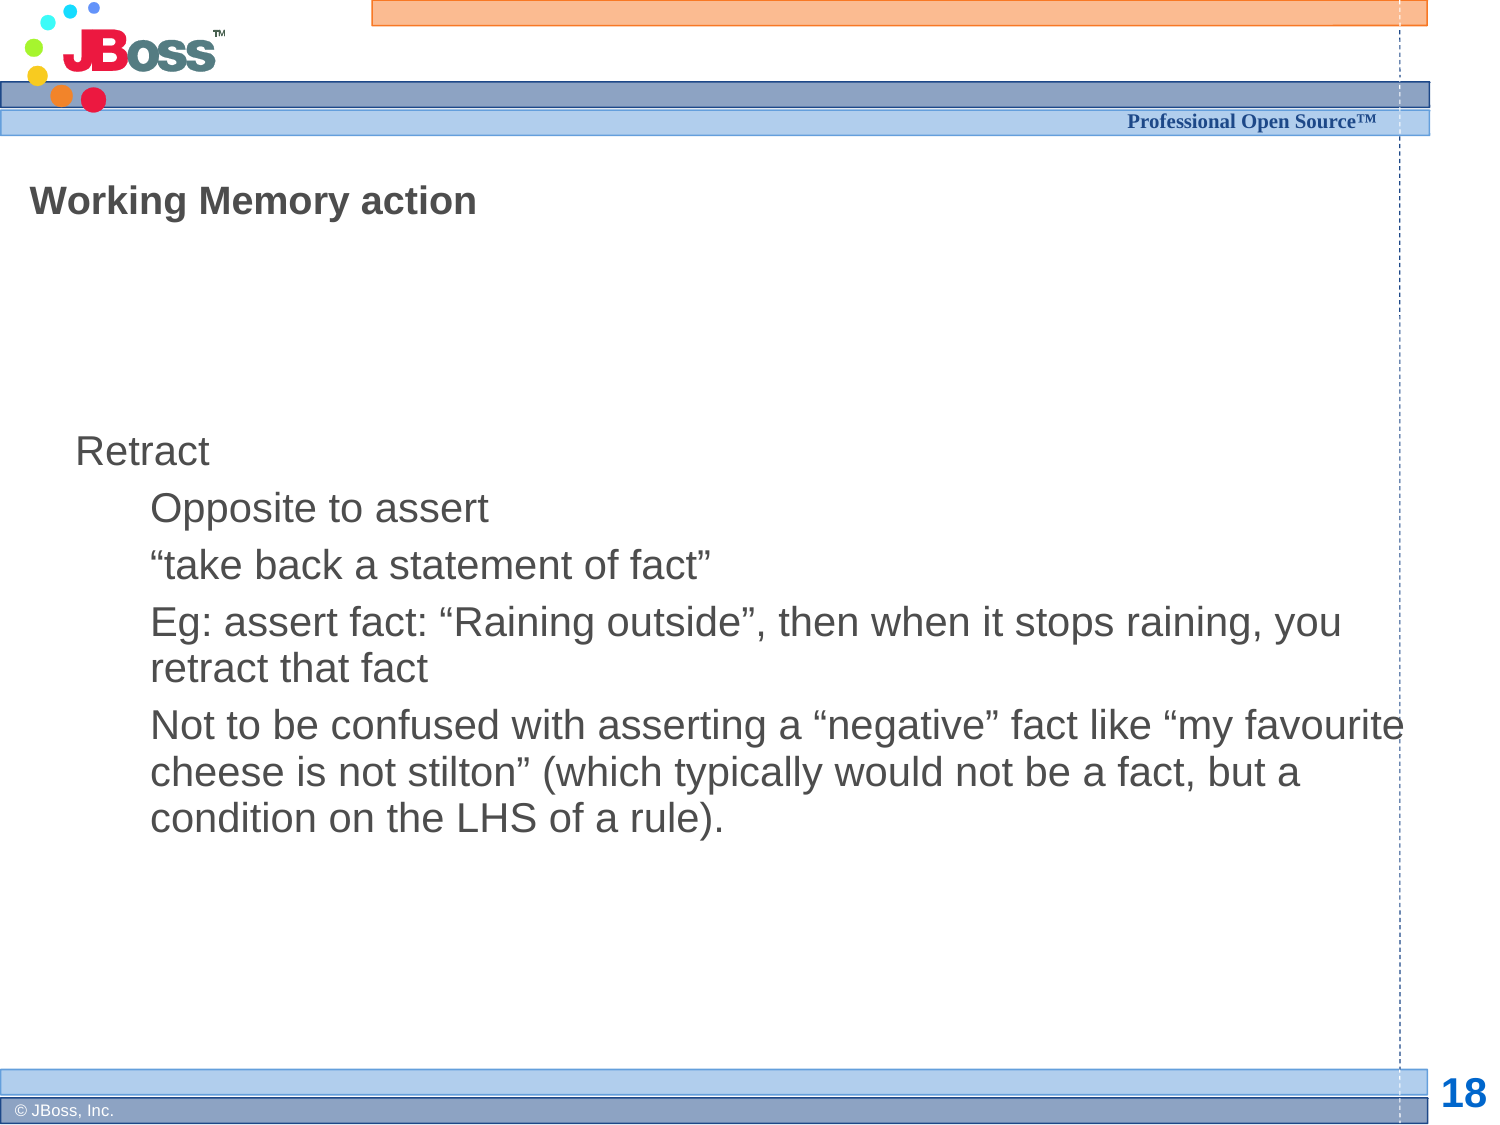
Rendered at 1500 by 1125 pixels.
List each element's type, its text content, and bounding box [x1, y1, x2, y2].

title Working Memory action [29, 118, 1317, 284]
subtitle Retract Opposite to assert “take back a statement of fact” Eg: assert fact: “Raining outside”, then when it stops raining, you retract that fact Not to be confused with asserting a “negative” fact like “my favourite cheese is not stilton” (which typically would not be a fact, but a condition on the LHS of a rule). [75, 263, 1425, 1006]
